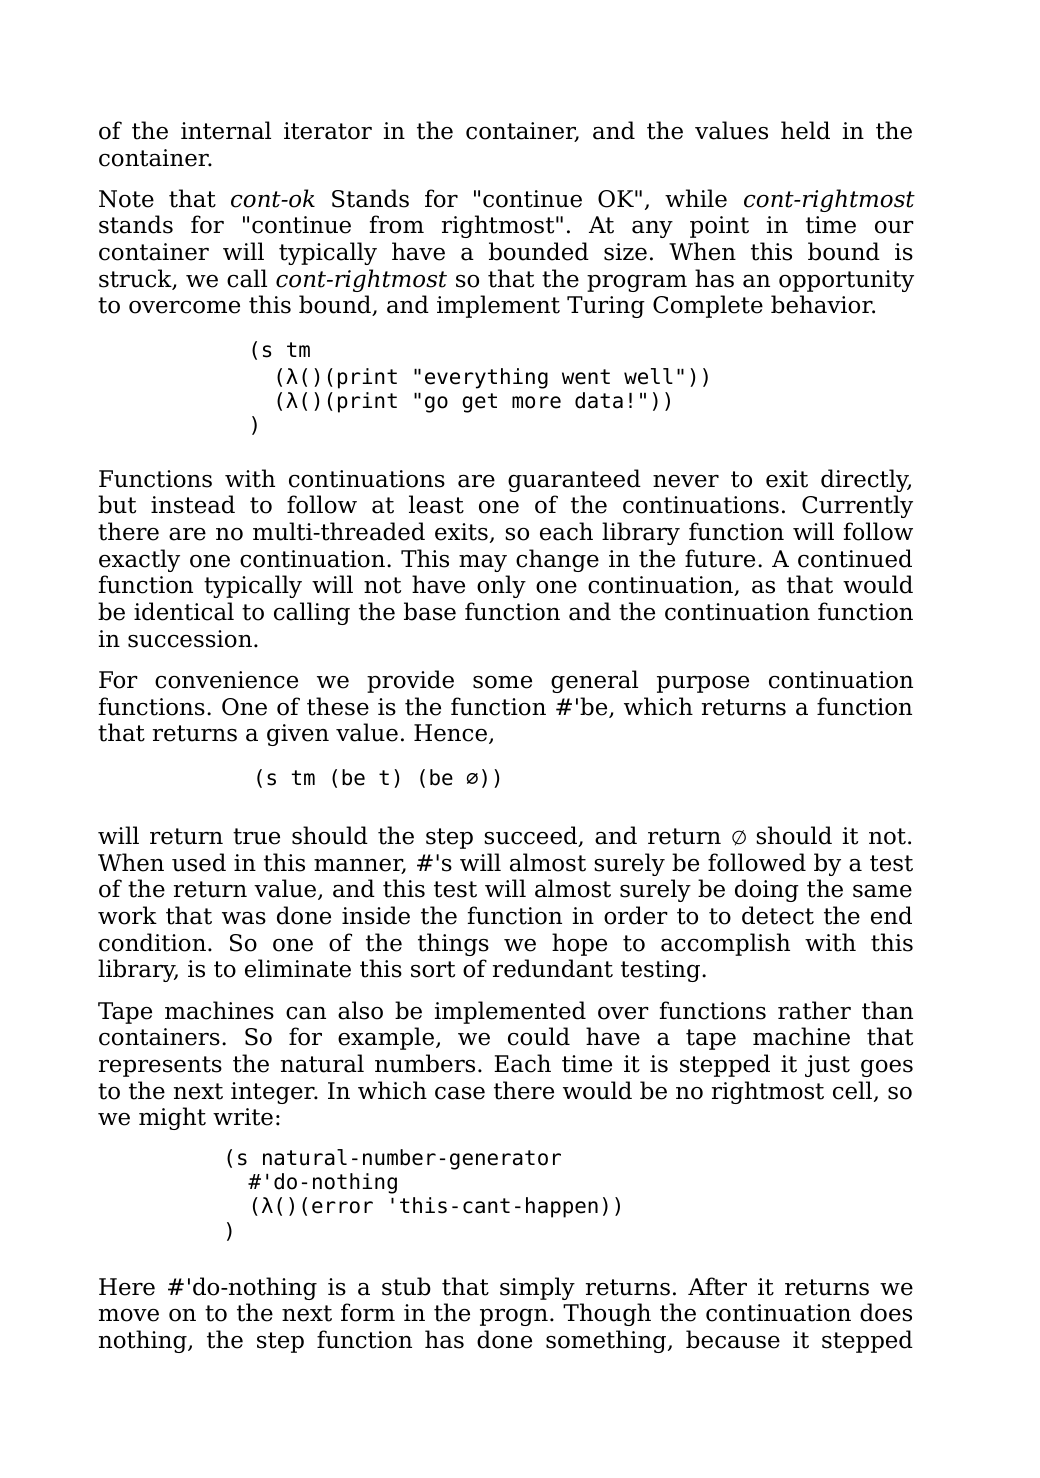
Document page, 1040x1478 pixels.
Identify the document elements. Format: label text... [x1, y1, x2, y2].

text of the internal iterator in the container, and the values held in the container. [98, 118, 914, 171]
text Here #'do-nothing is a stub that simply returns. After it returns we move on to the next form in the progn. Though the continuation does nothing, the step function has done something, because it stepped [98, 1274, 914, 1354]
text will return true should the step succeed, and return ∅ should it not. When used in this manner, #'s will almost surely be followed by a test of the return value, and this test will almost surely be doing the same work that was done inside the function in order to to detect the end condition. So one of the things we hope to accomplish with this library, is to eliminate this sort of redundant testing. [98, 823, 914, 983]
text (λ()(print "everything went well")) [98, 365, 914, 389]
text (λ()(error 'this-cant-happen)) [98, 1194, 914, 1219]
text Tape machines can also be implemented over functions rather than containers. So for example, we could have a tape machine that represents the natural numbers. Each time it is stepped it just goes to the next integer. In which case there would be no rightmost cell, so we might write: [98, 998, 914, 1131]
text (s tm (be t) (be ∅)) [98, 762, 914, 792]
text ) [98, 1219, 914, 1243]
text (s natural-number-generator [98, 1146, 914, 1170]
text #'do-nothing [98, 1170, 914, 1194]
text For convenience we provide some general purpose continuation functions. One of these is the function #'be, which returns a function that returns a given value. Hence, [98, 667, 914, 747]
text Functions with continuations are guaranteed never to exit directly, but instead to follow at least one of the continuations. Currently there are no multi-threaded exits, so each library function will follow exactly one continuation. This may change in the future. A continued function typically will not have only one continuation, as that would be identical to calling the base function and the continuation function in succession. [98, 466, 914, 652]
text (λ()(print "go get more data!")) [98, 389, 914, 413]
text (s tm [98, 334, 914, 365]
text Note that cont-ok Stands for "continue OK", while cont-rightmost stands for "continue from rightmost". At any point in time our container will typically have a bounded size. When this bound is struck, we call cont-rightmost so that the program has an opportunity to overcome this bound, and implement Turing Complete behavior. [98, 186, 914, 319]
text ) [98, 413, 914, 437]
